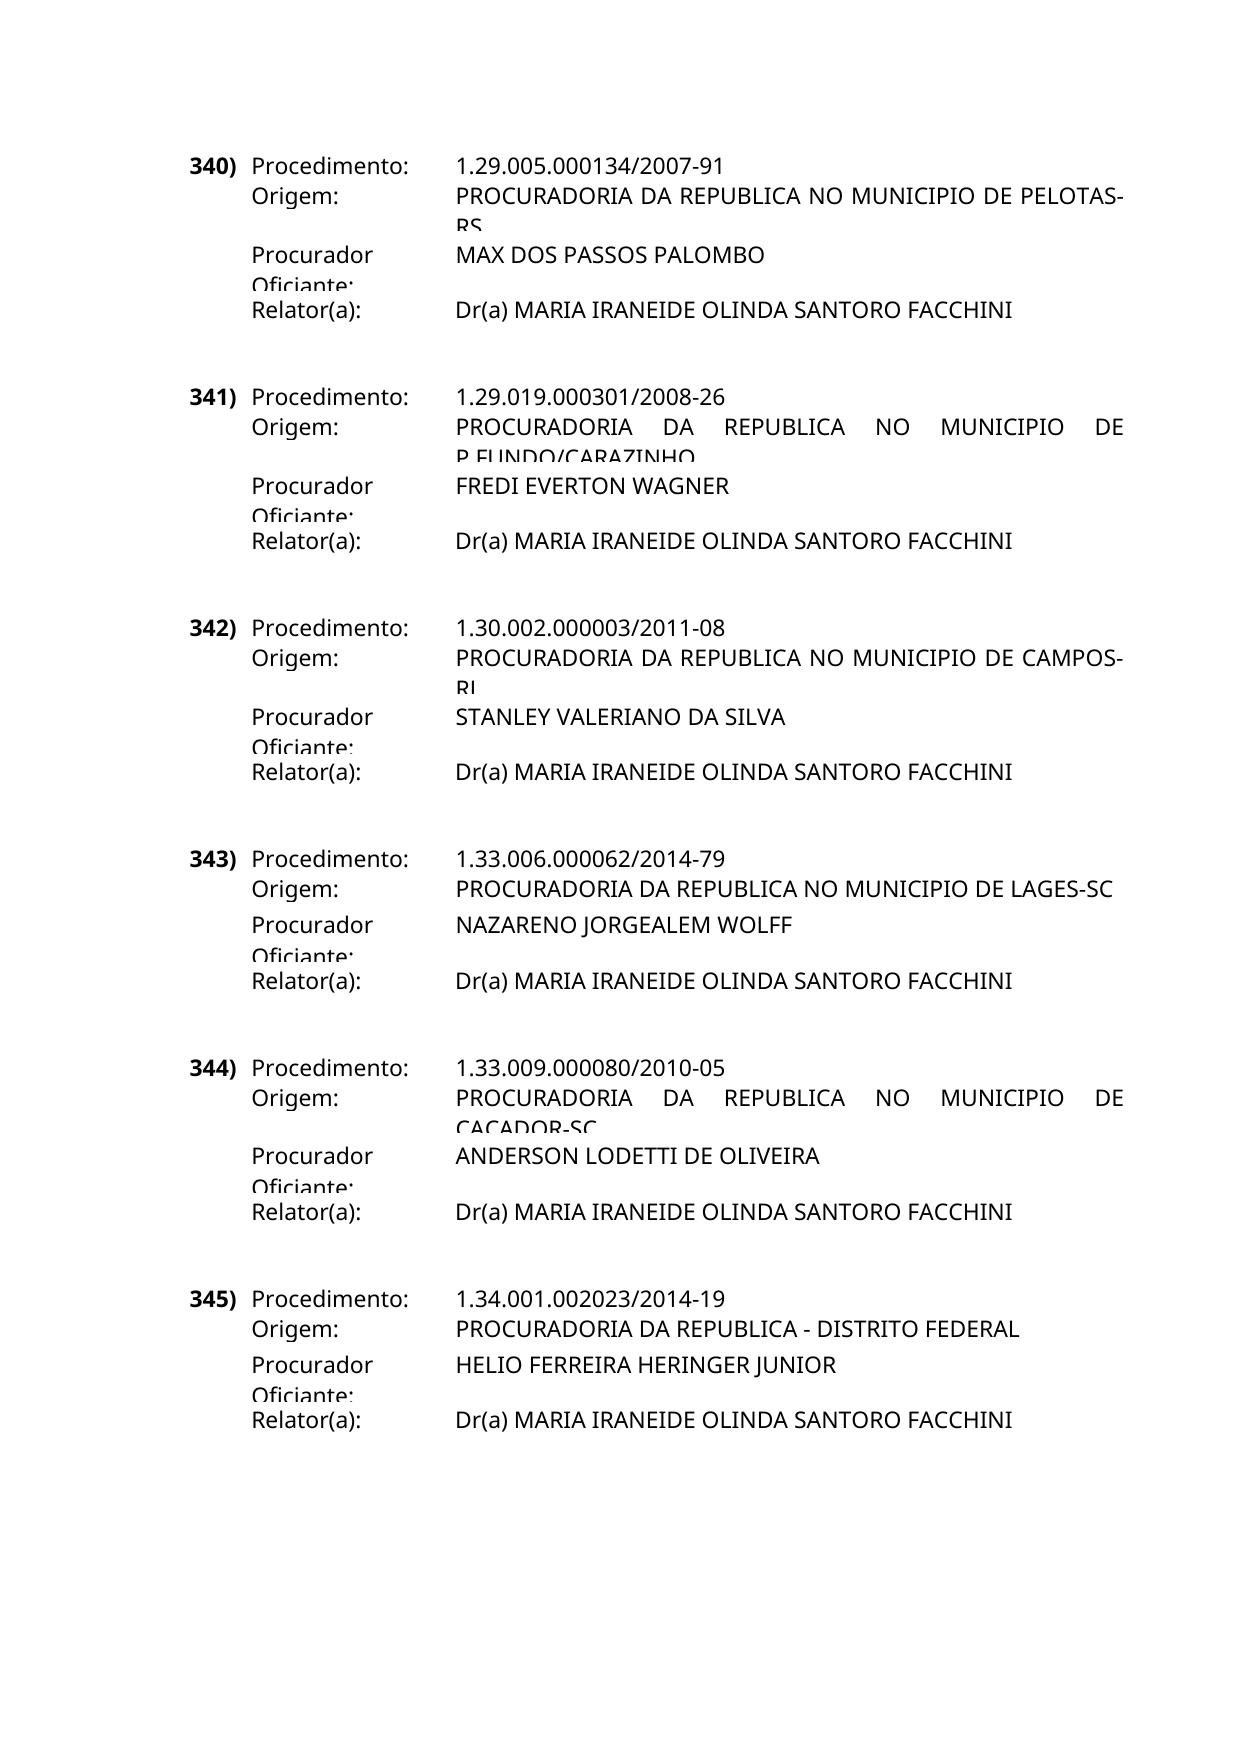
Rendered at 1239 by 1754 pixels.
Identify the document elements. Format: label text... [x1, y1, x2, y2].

table_cell NAZARENO JORGEALEM WOLFF [455, 909, 1124, 960]
table_cell [0, 909, 189, 960]
table_cell [1125, 873, 1239, 902]
table_header Relator(a): [251, 294, 455, 323]
table_cell [0, 1313, 189, 1341]
table_cell 1.33.009.000080/2010-05 [455, 1052, 1124, 1080]
table_cell [1125, 1349, 1239, 1400]
table_cell [0, 1052, 189, 1080]
table_cell [0, 756, 189, 786]
table_cell Procedimento: [251, 1052, 455, 1080]
table_cell [251, 995, 455, 1052]
table_cell Origem: [251, 873, 455, 902]
table_cell [251, 324, 455, 381]
table_cell [455, 1341, 1124, 1349]
table_cell Procedimento: [251, 843, 455, 872]
table_cell PROCURADORIA DA REPUBLICA NO MUNICIPIO DE P.FUNDO/CARAZINHO [455, 411, 1124, 462]
table_cell [189, 1140, 251, 1191]
table_cell [0, 965, 189, 995]
table_header Dr(a) MARIA IRANEIDE OLINDA SANTORO FACCHINI [455, 965, 1122, 993]
table_cell [189, 1082, 251, 1110]
table_cell PROCURADORIA DA REPUBLICA NO MUNICIPIO DE LAGES-SC [455, 873, 1124, 902]
table_cell [1125, 693, 1239, 701]
table_cell [189, 995, 251, 1052]
table_cell [1125, 1313, 1239, 1341]
table_cell [0, 440, 189, 462]
table_cell 342) [189, 612, 251, 641]
table_cell Origem: [251, 1313, 455, 1341]
table_header Relator(a): [251, 756, 455, 785]
table_cell [189, 909, 251, 960]
table_cell Procedimento: [251, 612, 455, 641]
table_cell [0, 180, 189, 208]
table_cell [251, 902, 455, 909]
table_cell [0, 1133, 189, 1140]
table_cell [1125, 1341, 1239, 1349]
table_cell [189, 324, 251, 381]
table_cell 1.34.001.002023/2014-19 [455, 1283, 1124, 1311]
table_cell [1125, 642, 1239, 671]
table_cell [1125, 1226, 1239, 1283]
table_cell [251, 671, 455, 693]
table_cell [251, 1341, 455, 1349]
table_cell [0, 1283, 189, 1311]
table_cell PROCURADORIA DA REPUBLICA NO MUNICIPIO DE PELOTAS-RS [455, 180, 1124, 231]
table_cell [455, 462, 1124, 469]
table_cell 1.29.005.000134/2007-91 [455, 150, 1124, 178]
table_header Relator(a): [251, 525, 455, 554]
table_cell [251, 294, 1124, 324]
table_cell ANDERSON LODETTI DE OLIVEIRA [455, 1140, 1124, 1191]
table_header Relator(a): [251, 965, 455, 993]
table_cell [189, 902, 251, 909]
table_cell Procedimento: [251, 381, 455, 409]
table_cell [455, 324, 1124, 381]
table_cell FREDI EVERTON WAGNER [455, 470, 1124, 521]
table_cell [0, 786, 189, 843]
table_cell Procurador Oficiante: [251, 909, 455, 962]
table_header Dr(a) MARIA IRANEIDE OLINDA SANTORO FACCHINI [455, 525, 1122, 554]
table_cell [0, 642, 189, 671]
table_cell [1125, 995, 1239, 1052]
table_cell [0, 525, 189, 555]
table_cell [1125, 965, 1239, 995]
table_cell [189, 209, 251, 231]
table_cell [0, 1082, 189, 1110]
table_cell MAX DOS PASSOS PALOMBO [455, 239, 1124, 289]
table_header [455, 0, 1124, 150]
table_cell Procurador Oficiante: [251, 1349, 455, 1401]
table_cell [1125, 411, 1239, 439]
table_cell [0, 843, 189, 872]
table_cell [189, 440, 251, 462]
table_cell [189, 525, 251, 555]
table_cell [0, 231, 189, 238]
table_cell [189, 555, 251, 612]
table_cell [1125, 909, 1239, 960]
table_cell [0, 701, 189, 752]
table_cell [189, 1349, 251, 1400]
table_cell Origem: [251, 411, 455, 439]
table_header Dr(a) MARIA IRANEIDE OLINDA SANTORO FACCHINI [455, 294, 1122, 323]
table_cell [189, 1341, 251, 1349]
table_cell STANLEY VALERIANO DA SILVA [455, 701, 1124, 752]
table_cell [1125, 231, 1239, 238]
table_header Dr(a) MARIA IRANEIDE OLINDA SANTORO FACCHINI [455, 1196, 1122, 1224]
table_cell Procedimento: [251, 150, 455, 178]
table_cell [0, 1140, 189, 1191]
table_cell [1125, 786, 1239, 843]
table_cell [1125, 1283, 1239, 1311]
table_cell [251, 462, 455, 469]
table_cell [0, 324, 189, 381]
table_cell Procurador Oficiante: [251, 701, 455, 753]
table_cell [251, 209, 455, 231]
table_cell [1125, 902, 1239, 909]
table_cell [1125, 180, 1239, 208]
table_cell [0, 381, 189, 409]
table_cell [0, 612, 189, 641]
table_cell 341) [189, 381, 251, 409]
table_cell [189, 411, 251, 439]
table_cell Origem: [251, 642, 455, 671]
table_cell [251, 756, 1124, 786]
table_cell [251, 786, 455, 843]
table_cell [1125, 612, 1239, 641]
table_cell [0, 462, 189, 469]
table_cell [251, 1196, 1124, 1226]
table_cell 343) [189, 843, 251, 872]
table_cell [1125, 324, 1239, 381]
table_header [1125, 0, 1239, 150]
table_cell [1125, 843, 1239, 872]
table_cell Procedimento: [251, 1283, 455, 1311]
table_cell [189, 965, 251, 995]
table_cell [189, 756, 251, 786]
table_cell [1125, 440, 1239, 462]
table_cell Origem: [251, 180, 455, 208]
table_cell [0, 873, 189, 902]
table_cell [1125, 1404, 1239, 1434]
table_cell [0, 1226, 189, 1283]
table_cell [189, 470, 251, 521]
table_header [251, 0, 455, 150]
table_cell [0, 150, 189, 178]
table_header Relator(a): [251, 1196, 455, 1224]
table_cell [189, 294, 251, 324]
table_cell [251, 555, 455, 612]
table_cell [1125, 1196, 1239, 1226]
table_cell [1125, 555, 1239, 612]
table_cell 1.29.019.000301/2008-26 [455, 381, 1124, 409]
table_header [189, 0, 251, 150]
table_cell [189, 239, 251, 289]
table_cell [251, 525, 1124, 555]
table_cell 345) [189, 1283, 251, 1311]
table_cell [189, 180, 251, 208]
table_cell Procurador Oficiante: [251, 470, 455, 522]
table_cell PROCURADORIA DA REPUBLICA NO MUNICIPIO DE CAÇADOR-SC [455, 1082, 1124, 1133]
table_cell [251, 693, 455, 701]
table_cell [0, 1341, 189, 1349]
table_cell [455, 1133, 1124, 1140]
table_cell [189, 671, 251, 693]
table_cell [189, 1133, 251, 1140]
table_cell [189, 786, 251, 843]
table_cell [1125, 1110, 1239, 1133]
table_cell [1125, 1082, 1239, 1110]
table_cell [189, 231, 251, 238]
table_cell [1125, 294, 1239, 324]
table_header Dr(a) MARIA IRANEIDE OLINDA SANTORO FACCHINI [455, 756, 1122, 785]
table_header Relator(a): [251, 1404, 455, 1433]
table_cell [1125, 1052, 1239, 1080]
table_cell [1125, 1140, 1239, 1191]
table_cell [189, 873, 251, 902]
table_cell [1125, 671, 1239, 693]
table_cell [251, 440, 455, 462]
table_cell [189, 1404, 251, 1434]
table_cell [189, 1226, 251, 1283]
table_cell [1125, 209, 1239, 231]
table_cell [0, 1110, 189, 1133]
table_cell [189, 1110, 251, 1133]
table_cell [455, 1226, 1124, 1283]
table_cell [1125, 462, 1239, 469]
table_cell [1125, 150, 1239, 178]
table_cell [455, 555, 1124, 612]
table_cell 1.30.002.000003/2011-08 [455, 612, 1124, 641]
table_cell [455, 693, 1124, 701]
table_cell [0, 209, 189, 231]
table_cell 1.33.006.000062/2014-79 [455, 843, 1124, 872]
table_cell [189, 701, 251, 752]
table_cell [455, 995, 1124, 1052]
table_cell HELIO FERREIRA HERINGER JUNIOR [455, 1349, 1124, 1400]
table_cell PROCURADORIA DA REPUBLICA NO MUNICIPIO DE CAMPOS-RJ [455, 642, 1124, 693]
table_cell Origem: [251, 1082, 455, 1110]
table_cell [1125, 756, 1239, 786]
table_cell 344) [189, 1052, 251, 1080]
table_cell [251, 231, 455, 238]
table_cell [251, 1226, 455, 1283]
table_cell PROCURADORIA DA REPUBLICA - DISTRITO FEDERAL [455, 1313, 1124, 1341]
table_cell [189, 1196, 251, 1226]
table_cell [1125, 1133, 1239, 1140]
table_cell [0, 470, 189, 521]
table_cell [0, 411, 189, 439]
table_cell [0, 1196, 189, 1226]
table_cell [1125, 470, 1239, 521]
table_cell 340) [189, 150, 251, 178]
table_cell Procurador Oficiante: [251, 1140, 455, 1193]
table_cell [1125, 239, 1239, 289]
table_cell [0, 1349, 189, 1400]
table_cell [1125, 701, 1239, 752]
table_cell Procurador Oficiante: [251, 239, 455, 291]
table_cell [251, 1110, 455, 1133]
table_cell [1125, 525, 1239, 555]
table_cell [189, 1313, 251, 1341]
table_cell [251, 1133, 455, 1140]
table_cell [455, 786, 1124, 843]
table_cell [189, 693, 251, 701]
table_header [0, 0, 189, 150]
table_cell [455, 231, 1124, 238]
table_cell [0, 555, 189, 612]
table_cell [0, 294, 189, 324]
table_header Dr(a) MARIA IRANEIDE OLINDA SANTORO FACCHINI [455, 1404, 1122, 1433]
table_cell [189, 462, 251, 469]
table_cell [1125, 381, 1239, 409]
table_cell [0, 693, 189, 701]
table_cell [0, 902, 189, 909]
table_cell [0, 239, 189, 289]
table_cell [0, 995, 189, 1052]
table_cell [189, 642, 251, 671]
table_cell [0, 1404, 189, 1434]
table_cell [0, 671, 189, 693]
table_cell [455, 902, 1124, 909]
table_cell [251, 965, 1124, 995]
